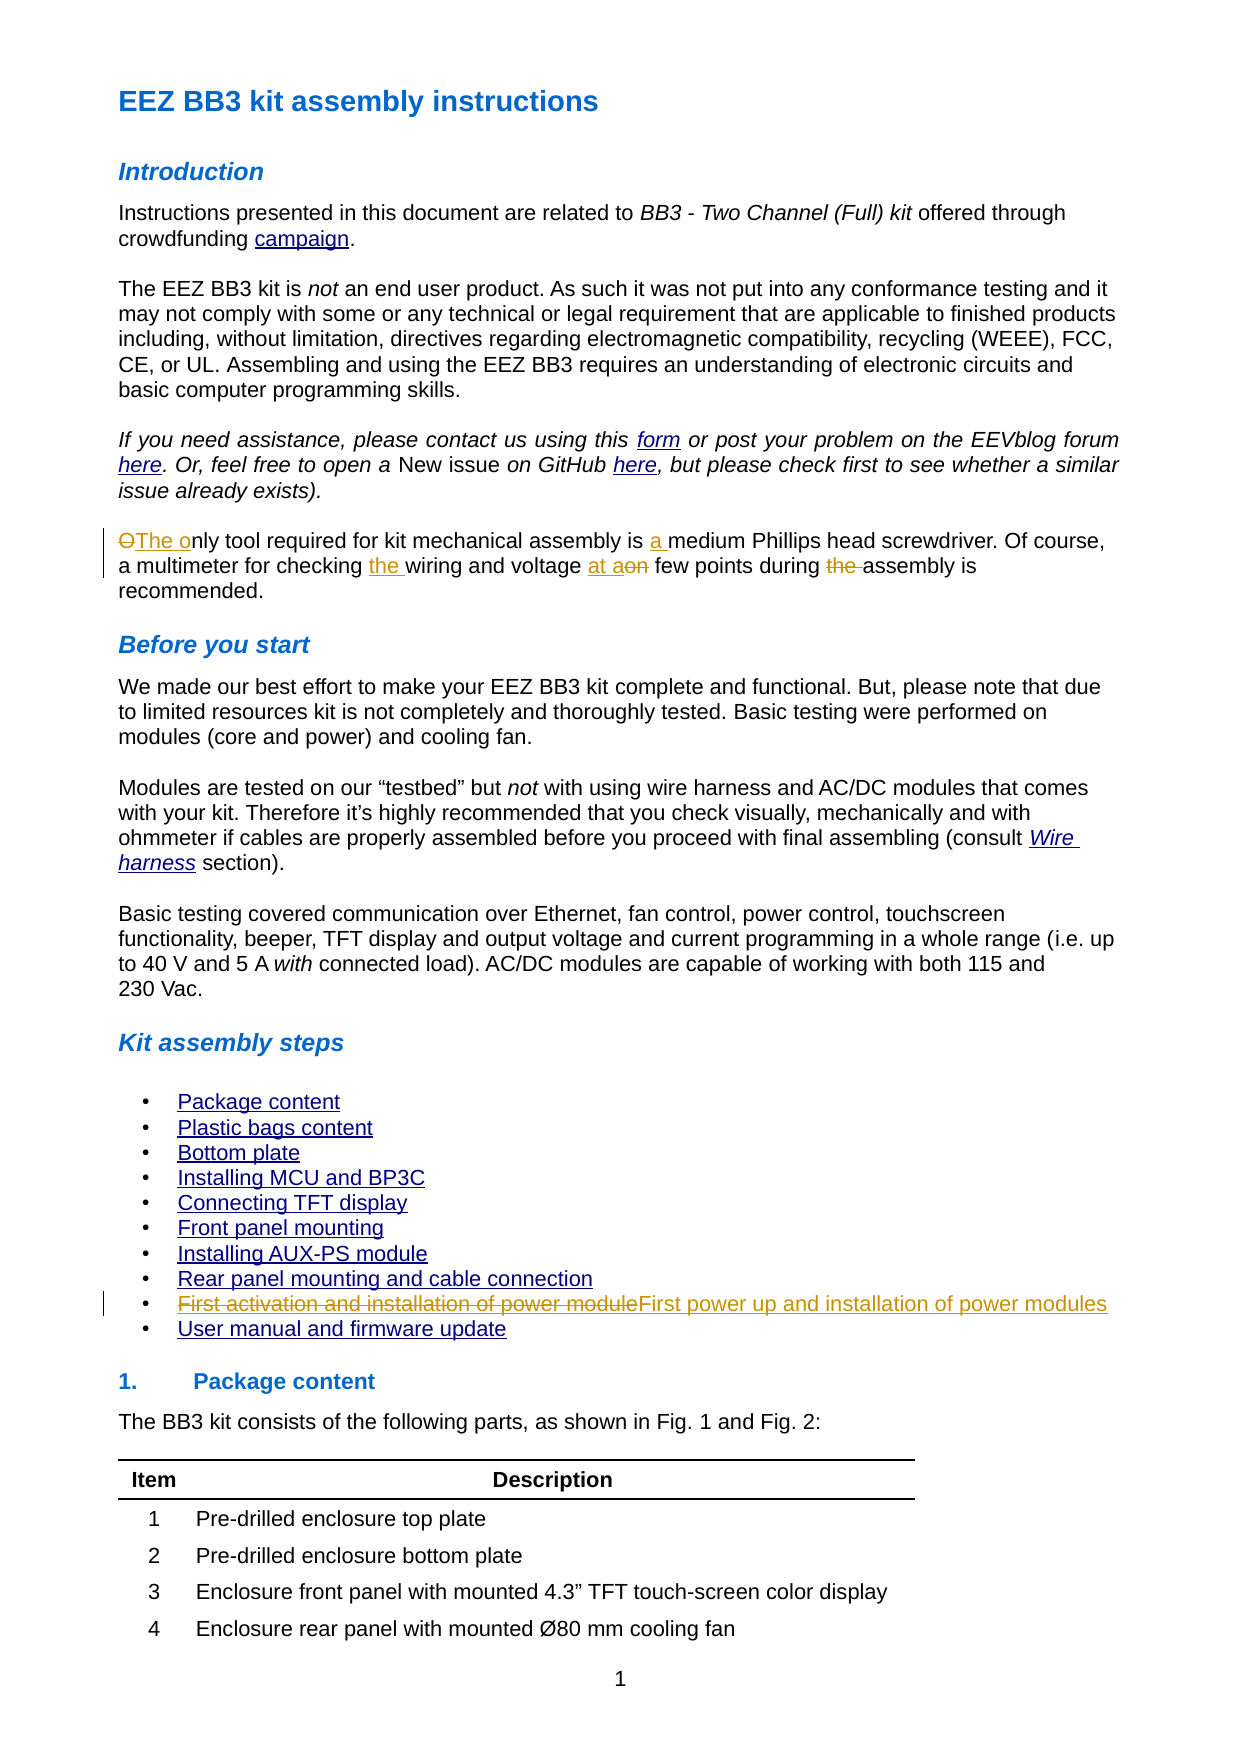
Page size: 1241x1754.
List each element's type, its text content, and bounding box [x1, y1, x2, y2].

list Package content [142, 1089, 1110, 1114]
subtitle Introduction [118, 157, 1122, 185]
table_cell Pre-drilled enclosure top plate [190, 1500, 915, 1537]
subtitle Before you start [118, 630, 1122, 659]
table_cell 2 [118, 1537, 190, 1573]
subtitle Kit assembly steps [118, 1028, 1122, 1057]
list Bottom plate [142, 1139, 1110, 1165]
text The BB3 kit consists of the following parts, as shown in Fig. 1 and Fig. 2: [118, 1409, 1122, 1434]
subtitle EEZ BB3 kit assembly instructions [118, 84, 1122, 118]
text The EEZ BB3 kit is not an end user product. As such it was not put into any conformance testing and it may not comply with some or any technical or legal requirement that are applicable to finished products including, without limitation, directives regarding electromagnetic compatibility, recycling (WEEE), FCC, CE, or UL. Assembling and using the EEZ BB3 requires an understanding of electronic circuits and basic computer programming skills. [118, 276, 1122, 402]
list Plastic bags content [142, 1114, 1110, 1139]
list Installing MCU and BP3C [142, 1165, 1110, 1190]
table_cell 4 [118, 1610, 190, 1647]
table_cell 3 [118, 1574, 190, 1610]
text The only tool required for kit mechanical assembly is a medium Phillips head screwdriver. Of course, a multimeter for checking the wiring and voltage at a few points during assembly is recommended. [118, 528, 1122, 603]
list User manual and firmware update [142, 1316, 1110, 1341]
list Rear panel mounting and cable connection [142, 1266, 1110, 1291]
list First power up and installation of power modules [142, 1291, 1110, 1316]
list Connecting TFT display [142, 1190, 1110, 1215]
table_cell Pre-drilled enclosure bottom plate [190, 1537, 915, 1573]
table_header Description [190, 1461, 915, 1498]
text Modules are tested on our “testbed” but not with using wire harness and AC/DC modules that comes with your kit. Therefore it’s highly recommended that you check visually, mechanically and with ohmmeter if cables are properly assembled before you proceed with final assembling (consult Wire harness section). [118, 774, 1122, 875]
table_cell Enclosure rear panel with mounted Ø80 mm cooling fan [190, 1610, 915, 1647]
text If you need assistance, please contact us using this form or post your problem on the EEVblog forum here. Or, feel free to open a New issue on GitHub here, but please check first to see whether a similar issue already exists). [118, 427, 1122, 503]
table_cell Enclosure front panel with mounted 4.3” TFT touch-screen color display [190, 1574, 915, 1610]
text Basic testing covered communication over Ethernet, fan control, power control, touchscreen functionality, beeper, TFT display and output voltage and current programming in a whole range (i.e. up to 40 V and 5 A with connected load). AC/DC modules are capable of working with both 115 and 230 Vac. [118, 901, 1122, 1001]
table_header Item [118, 1461, 190, 1498]
list Installing AUX-PS module [142, 1240, 1110, 1266]
subtitle Package content [118, 1368, 1122, 1394]
table_cell 1 [118, 1500, 190, 1537]
text Instructions presented in this document are related to BB3 - Two Channel (Full) kit offered through crowdfunding campaign. [118, 200, 1122, 251]
list Front panel mounting [142, 1215, 1110, 1240]
text We made our best effort to make your EEZ BB3 kit complete and functional. But, please note that due to limited resources kit is not completely and thoroughly tested. Basic testing were performed on modules (core and power) and cooling fan. [118, 674, 1122, 749]
